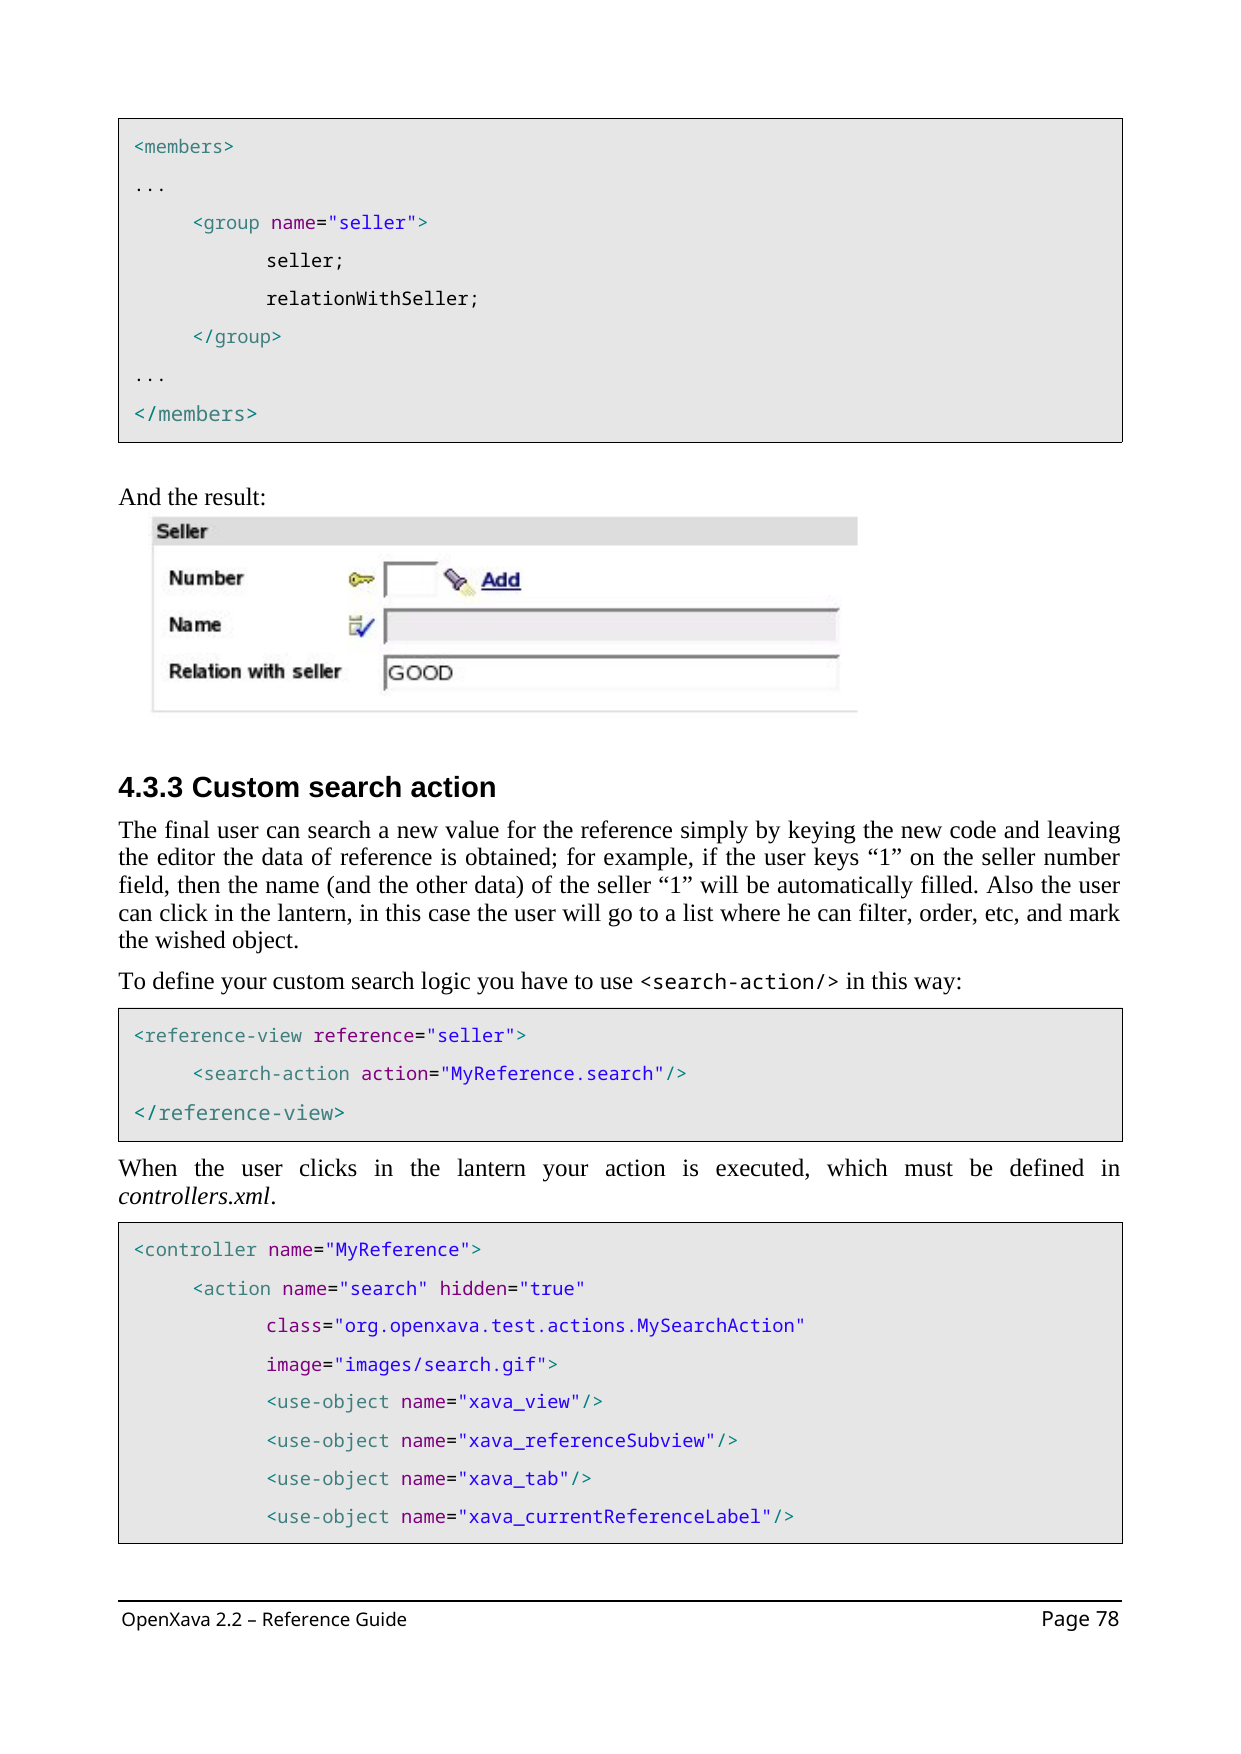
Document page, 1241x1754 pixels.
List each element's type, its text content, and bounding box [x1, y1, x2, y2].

text <controller name="MyReference"> [119, 1223, 1122, 1260]
text <members> [119, 119, 1122, 156]
text class="org.openxava.test.actions.MySearchAction" [119, 1298, 1122, 1336]
text </group> [119, 308, 1122, 346]
text seller; [119, 232, 1122, 270]
text When the user clicks in the lantern your action is executed, which must be defined in controllers.xml. [118, 1154, 1122, 1209]
text </reference-view> [119, 1083, 1122, 1141]
text <use-object name="xava_tab"/> [119, 1450, 1122, 1488]
subtitle Custom search action [118, 771, 1122, 803]
text <use-object name="xava_view"/> [119, 1374, 1122, 1412]
text To define your custom search logic you have to use <search-action/> in this way: [118, 967, 1122, 995]
text ... [119, 346, 1122, 384]
text And the result: [118, 483, 1122, 511]
text </members> [119, 384, 1122, 442]
text <group name="seller"> [119, 194, 1122, 232]
text <use-object name="xava_currentReferenceLabel"/> [119, 1488, 1122, 1543]
text <search-action action="MyReference.search"/> [119, 1046, 1122, 1083]
text relationWithSeller; [119, 270, 1122, 308]
text The final user can search a new value for the reference simply by keying the new code and leaving the editor the data of reference is obtained; for example, if the user keys “1” on the seller number field, then the name (and the other data) of the seller “1” will be automatically filled. Also the user can click in the lantern, in this case the user will go to a list where he can filter, order, etc, and mark the wished object. [118, 816, 1122, 954]
text <action name="search" hidden="true" [119, 1260, 1122, 1298]
text <use-object name="xava_referenceSubview"/> [119, 1412, 1122, 1450]
text <reference-view reference="seller"> [119, 1009, 1122, 1046]
text image="images/search.gif"> [119, 1336, 1122, 1374]
text ... [119, 156, 1122, 194]
picture [147, 510, 858, 718]
